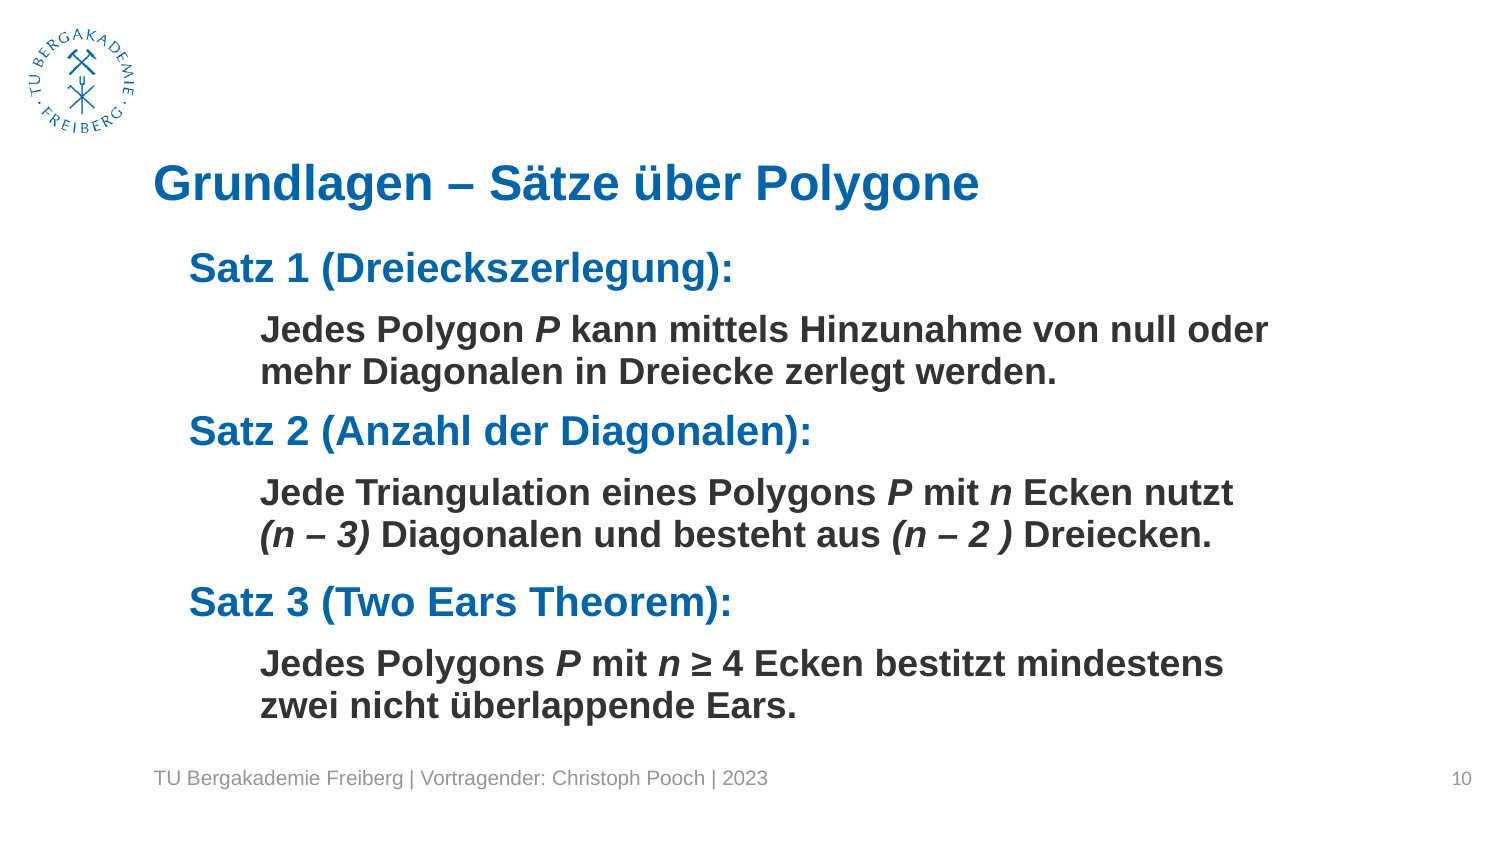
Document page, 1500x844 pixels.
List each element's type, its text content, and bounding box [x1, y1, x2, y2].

list Satz 1 (Dreieckszerlegung): Jedes Polygon P kann mittels Hinzunahme von null oder mehr Diagonalen in Dreiecke zerlegt werden. [153, 244, 1300, 469]
list Grundlagen – Sätze über Polygone [153, 150, 1353, 221]
list Satz 3 (Two Ears Theorem): Jedes Polygons P mit n ≥ 4 Ecken bestitzt mindestens zwei nicht überlappende Ears. [153, 578, 1270, 799]
slide_number [1352, 764, 1473, 825]
picture [29, 29, 134, 133]
list Satz 2 (Anzahl der Diagonalen): Jede Triangulation eines Polygons P mit n Ecken nutzt (n – 3) Diagonalen und besteht aus (n – 2 ) Dreiecken. [153, 407, 1270, 578]
footer TU Bergakademie Freiberg | Vortragender: Christoph Pooch | 2023 [153, 764, 1353, 824]
